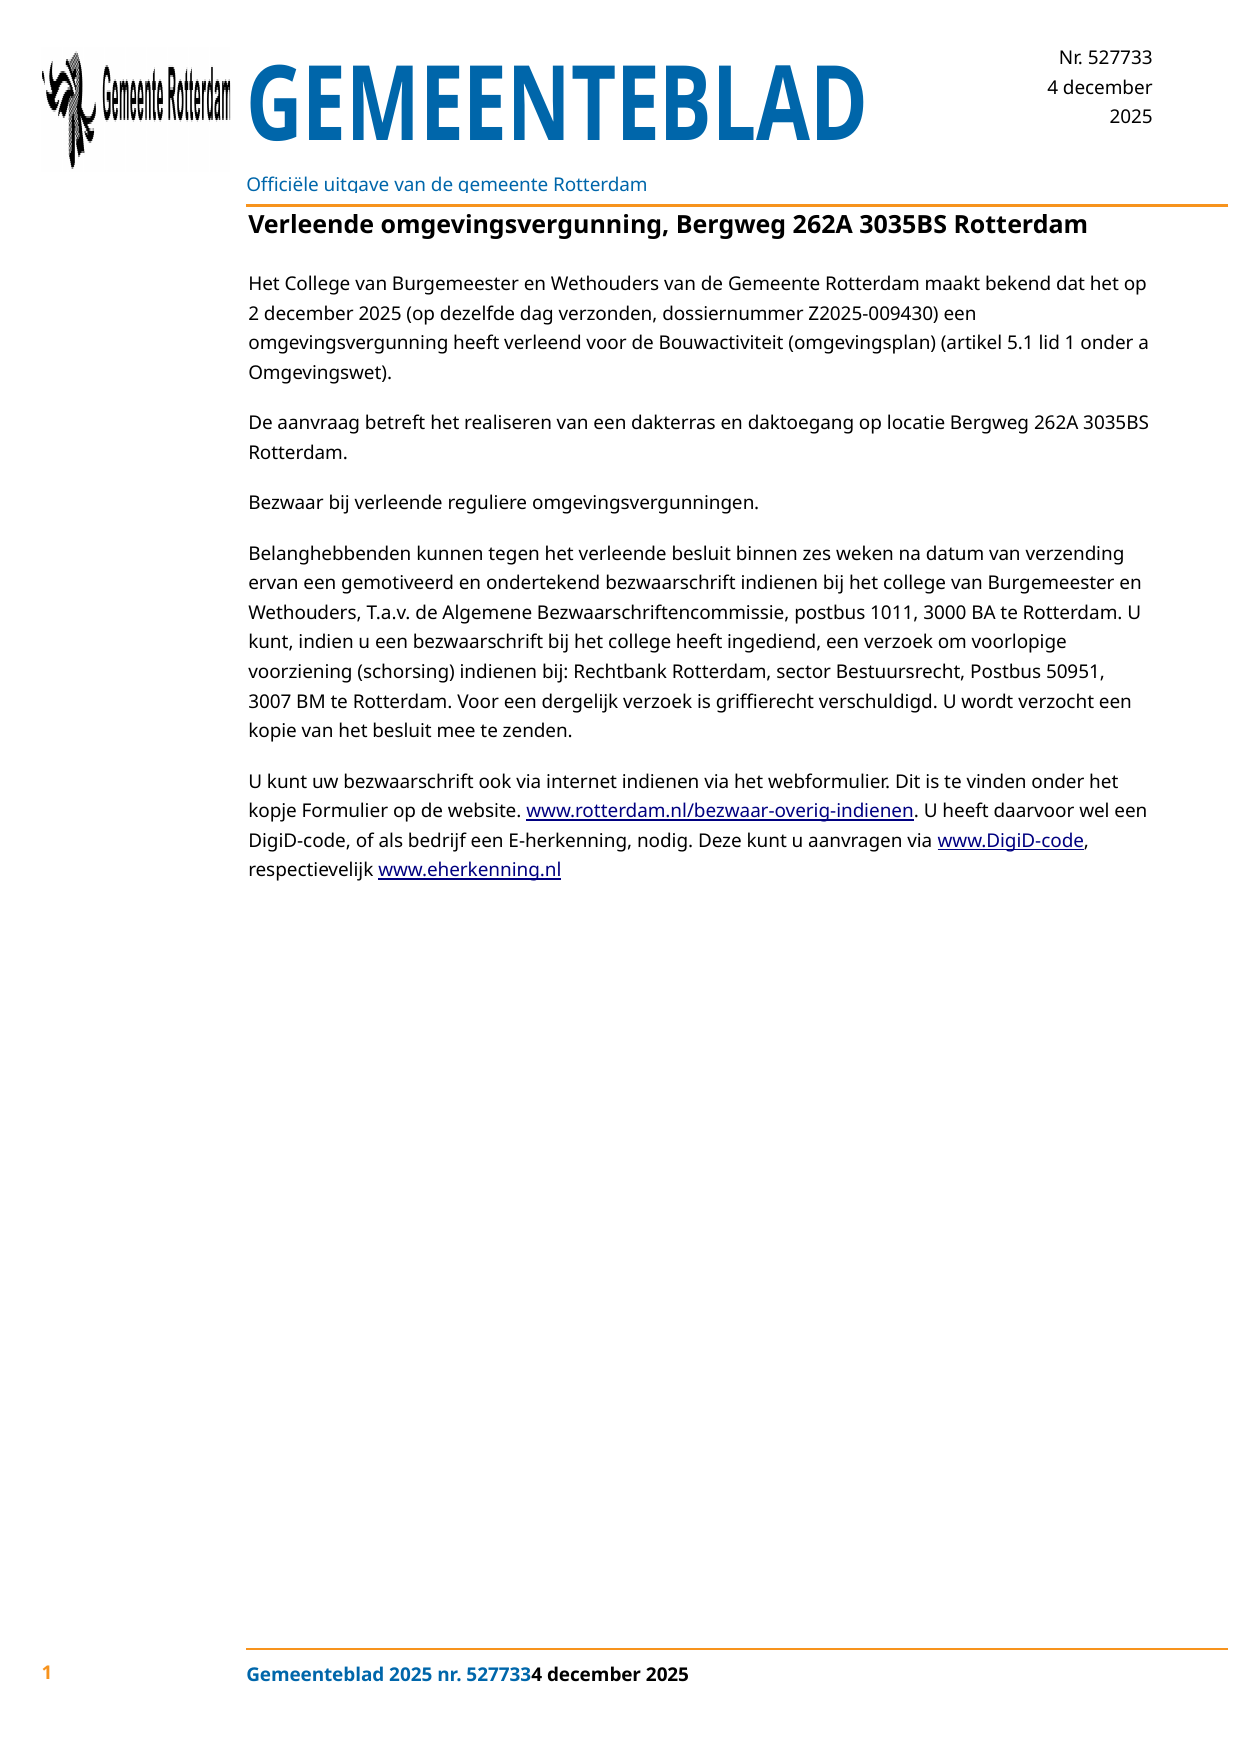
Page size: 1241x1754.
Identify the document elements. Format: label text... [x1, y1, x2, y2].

text Bezwaar bij verleende reguliere omgevingsvergunningen. [248, 489, 1152, 515]
text Belanghebbenden kunnen tegen het verleende besluit binnen zes weken na datum van verzending ervan een gemotiveerd en ondertekend bezwaarschrift indienen bij het college van Burgemeester en Wethouders, T.a.v. de Algemene Bezwaarschriftencommissie, postbus 1011, 3000 BA te Rotterdam. U kunt, indien u een bezwaarschrift bij het college heeft ingediend, een verzoek om voorlopige voorziening (schorsing) indienen bij: Rechtbank Rotterdam, sector Bestuursrecht, Postbus 50951, 3007 BM te Rotterdam. Voor een dergelijk verzoek is griffierecht verschuldigd. U wordt verzocht een kopie van het besluit mee te zenden. [248, 540, 1152, 743]
text De aanvraag betreft het realiseren van een dakterras en daktoegang op locatie Bergweg 262A 3035BS Rotterdam. [248, 409, 1152, 465]
text Verleende omgevingsvergunning, Bergweg 262A 3035BS Rotterdam [248, 207, 1152, 241]
picture [41, 47, 231, 172]
text U kunt uw bezwaarschrift ook via internet indienen via het webformulier. Dit is te vinden onder het kopje Formulier op de website. www.rotterdam.nl/bezwaar-overig-indienen. U heeft daarvoor wel een DigiD-code, of als bedrijf een E-herkenning, nodig. Deze kunt u aanvragen via www.DigiD-code, respectievelijk www.eherkenning.nl [248, 768, 1152, 882]
text Het College van Burgemeester en Wethouders van de Gemeente Rotterdam maakt bekend dat het op 2 december 2025 (op dezelfde dag verzonden, dossiernummer Z2025-009430) een omgevingsvergunning heeft verleend voor de Bouwactiviteit (omgevingsplan) (artikel 5.1 lid 1 onder a Omgevingswet). [248, 270, 1152, 385]
